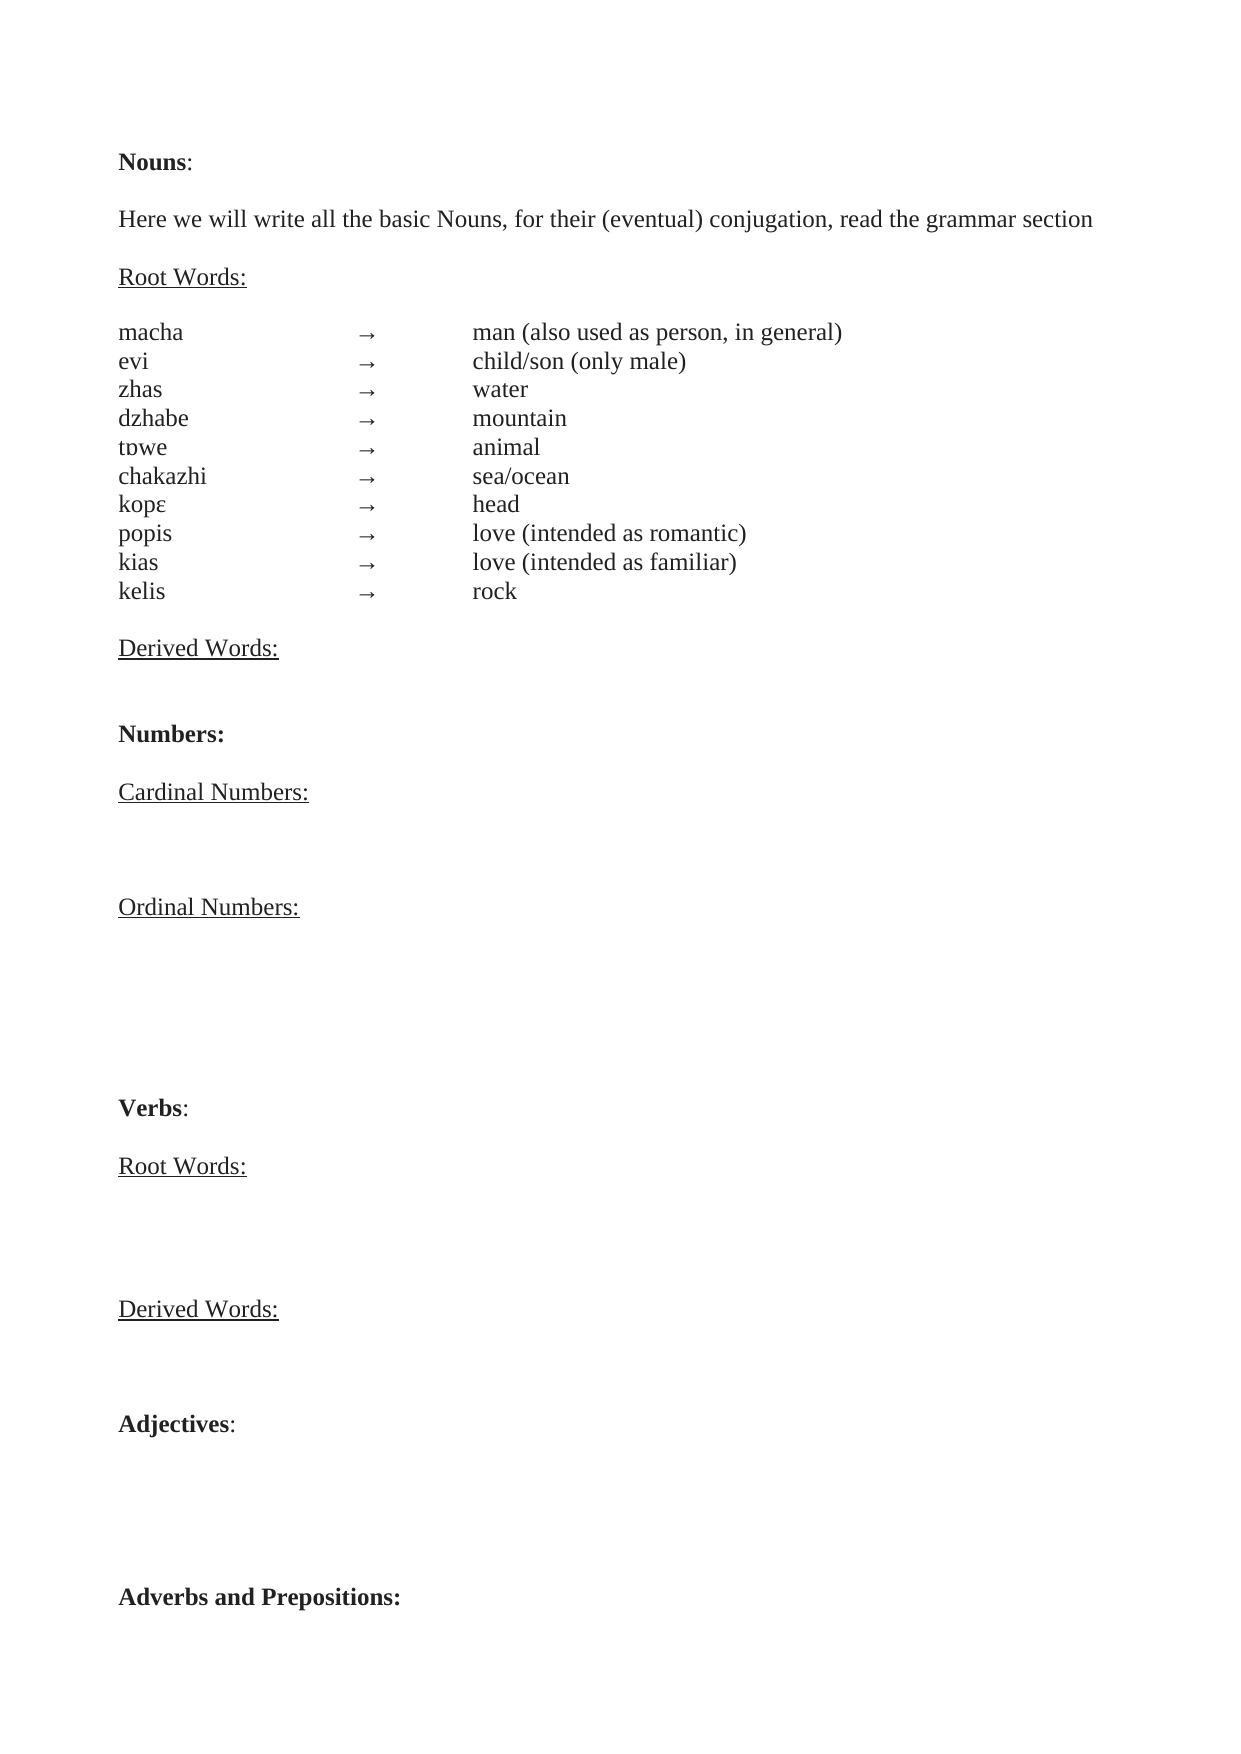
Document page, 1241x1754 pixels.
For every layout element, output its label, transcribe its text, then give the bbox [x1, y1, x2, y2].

text Adverbs and Prepositions: [118, 1582, 1122, 1611]
text tɒwe → animal [118, 432, 1122, 461]
text Numbers: [118, 719, 1122, 748]
text Nouns: [118, 147, 1122, 176]
text macha → man (also used as person, in general) [118, 317, 1122, 346]
text Root Words: [118, 262, 1122, 291]
text Derived Words: [118, 1294, 1122, 1323]
text kelis → rock [118, 576, 1122, 604]
text Derived Words: [118, 633, 1122, 662]
text Ordinal Numbers: [118, 892, 1122, 921]
text Cardinal Numbers: [118, 777, 1122, 806]
text Verbs: [118, 1093, 1122, 1122]
text Here we will write all the basic Nouns, for their (eventual) conjugation, read the grammar section [118, 204, 1122, 233]
text Root Words: [118, 1151, 1122, 1179]
text evi → child/son (only male) [118, 346, 1122, 374]
text Adjectives: [118, 1409, 1122, 1438]
text dzhabe → mountain [118, 403, 1122, 432]
text kopɛ → head [118, 489, 1122, 518]
text chakazhi → sea/ocean [118, 461, 1122, 489]
text zhas → water [118, 374, 1122, 403]
text kias → love (intended as familiar) [118, 547, 1122, 576]
text popis → love (intended as romantic) [118, 518, 1122, 547]
